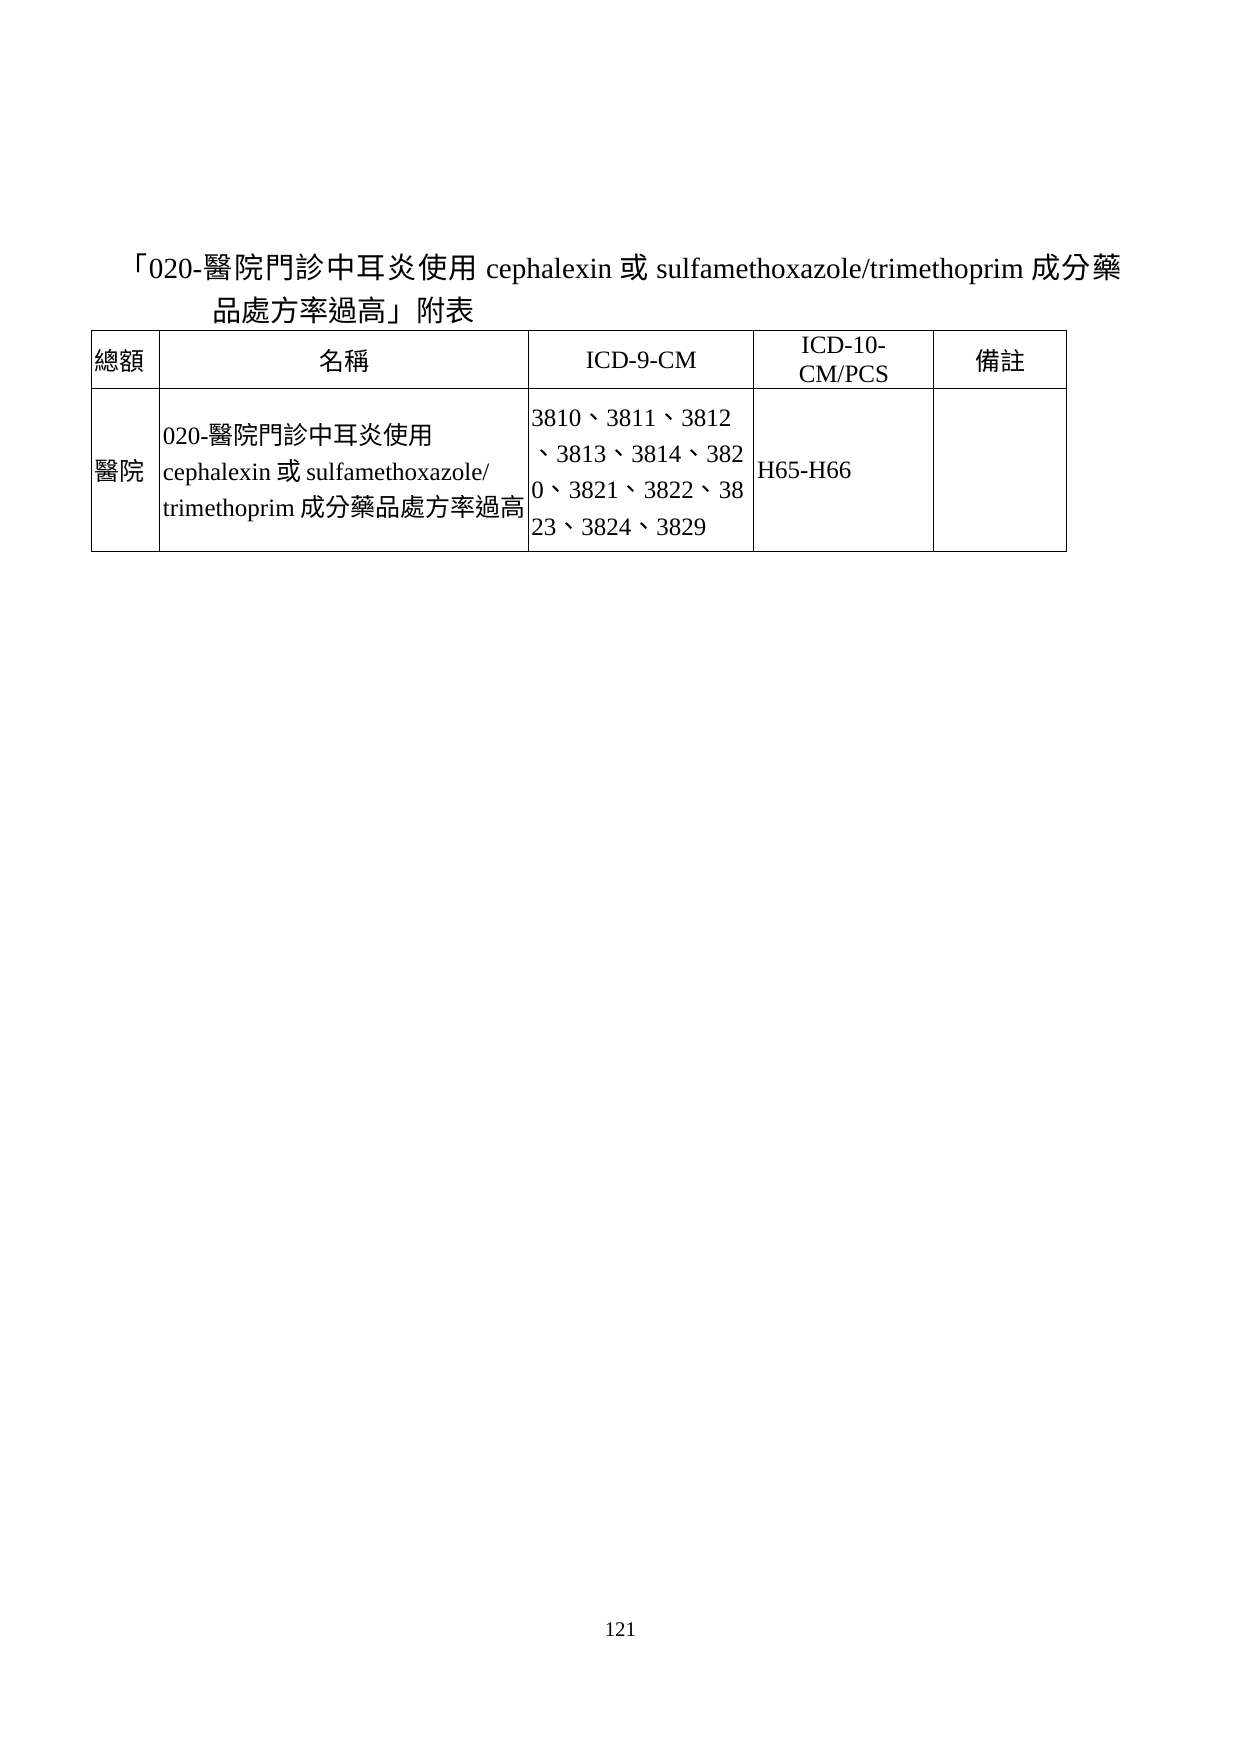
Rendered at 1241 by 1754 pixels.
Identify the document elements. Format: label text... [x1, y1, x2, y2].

table_cell 醫院 [92, 389, 159, 551]
table_header 總額 [92, 331, 159, 388]
table_header 名稱 [160, 331, 528, 388]
table_cell [934, 389, 1066, 551]
table_header ICD-10- CM/PCS [754, 331, 933, 388]
table_header ICD-9-CM [529, 331, 753, 388]
table_cell 020-醫院門診中耳炎使用cephalexin或sulfamethoxazole/trimethoprim成分藥品處方率過高 [160, 389, 528, 551]
table_cell 3810、3811、3812、3813、3814、3820、3821、3822、3823、3824、3829 [529, 389, 753, 551]
text 「020-醫院門診中耳炎使用cephalexin或sulfamethoxazole/trimethoprim成分藥品處方率過高」附表 [118, 245, 1122, 329]
table_header 備註 [934, 331, 1066, 388]
table_cell H65-H66 [754, 389, 933, 551]
